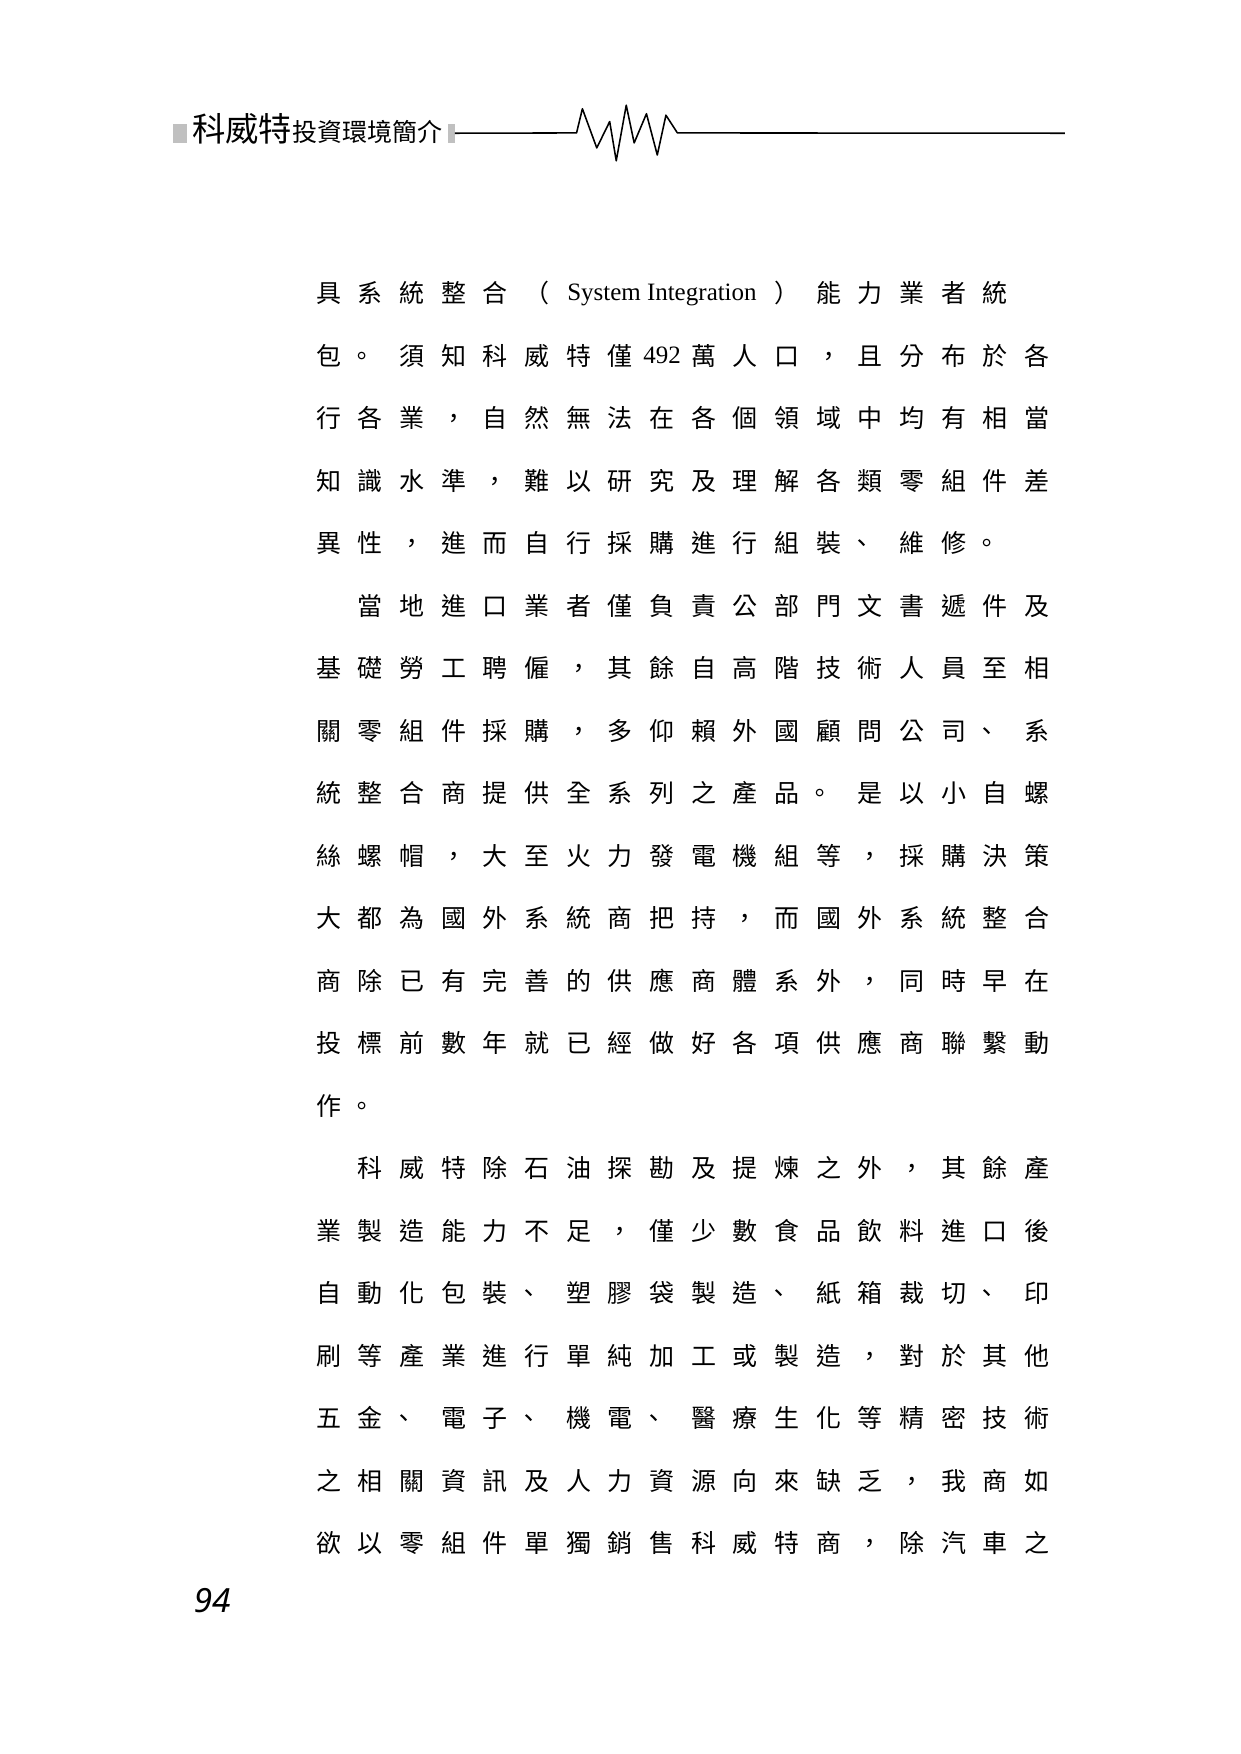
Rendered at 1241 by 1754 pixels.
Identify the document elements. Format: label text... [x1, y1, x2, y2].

text 科威特除石油探勘及提煉之外，其餘產業製造能力不足，僅少數食品飲料進口後自動化包裝、塑膠袋製造、紙箱裁切、印刷等產業進行單純加工或製造，對於其他五金、電子、機電、醫療生化等精密技術之相關資訊及人力資源向來缺乏，我商如欲以零組件單獨銷售科威特商，除汽車之 [281, 1125, 1058, 1563]
text 具系統整合（System Integration）能力業者統包。須知科威特僅492萬人口，且分布於各行各業，自然無法在各個領域中均有相當知識水準，難以研究及理解各類零組件差異性，進而自行採購進行組裝、維修。 [281, 250, 1058, 563]
text 當地進口業者僅負責公部門文書遞件及基礎勞工聘僱，其餘自高階技術人員至相關零組件採購，多仰賴外國顧問公司、系統整合商提供全系列之產品。是以小自螺絲螺帽，大至火力發電機組等，採購決策大都為國外系統商把持，而國外系統整合商除已有完善的供應商體系外，同時早在投標前數年就已經做好各項供應商聯繫動作。 [281, 563, 1058, 1125]
